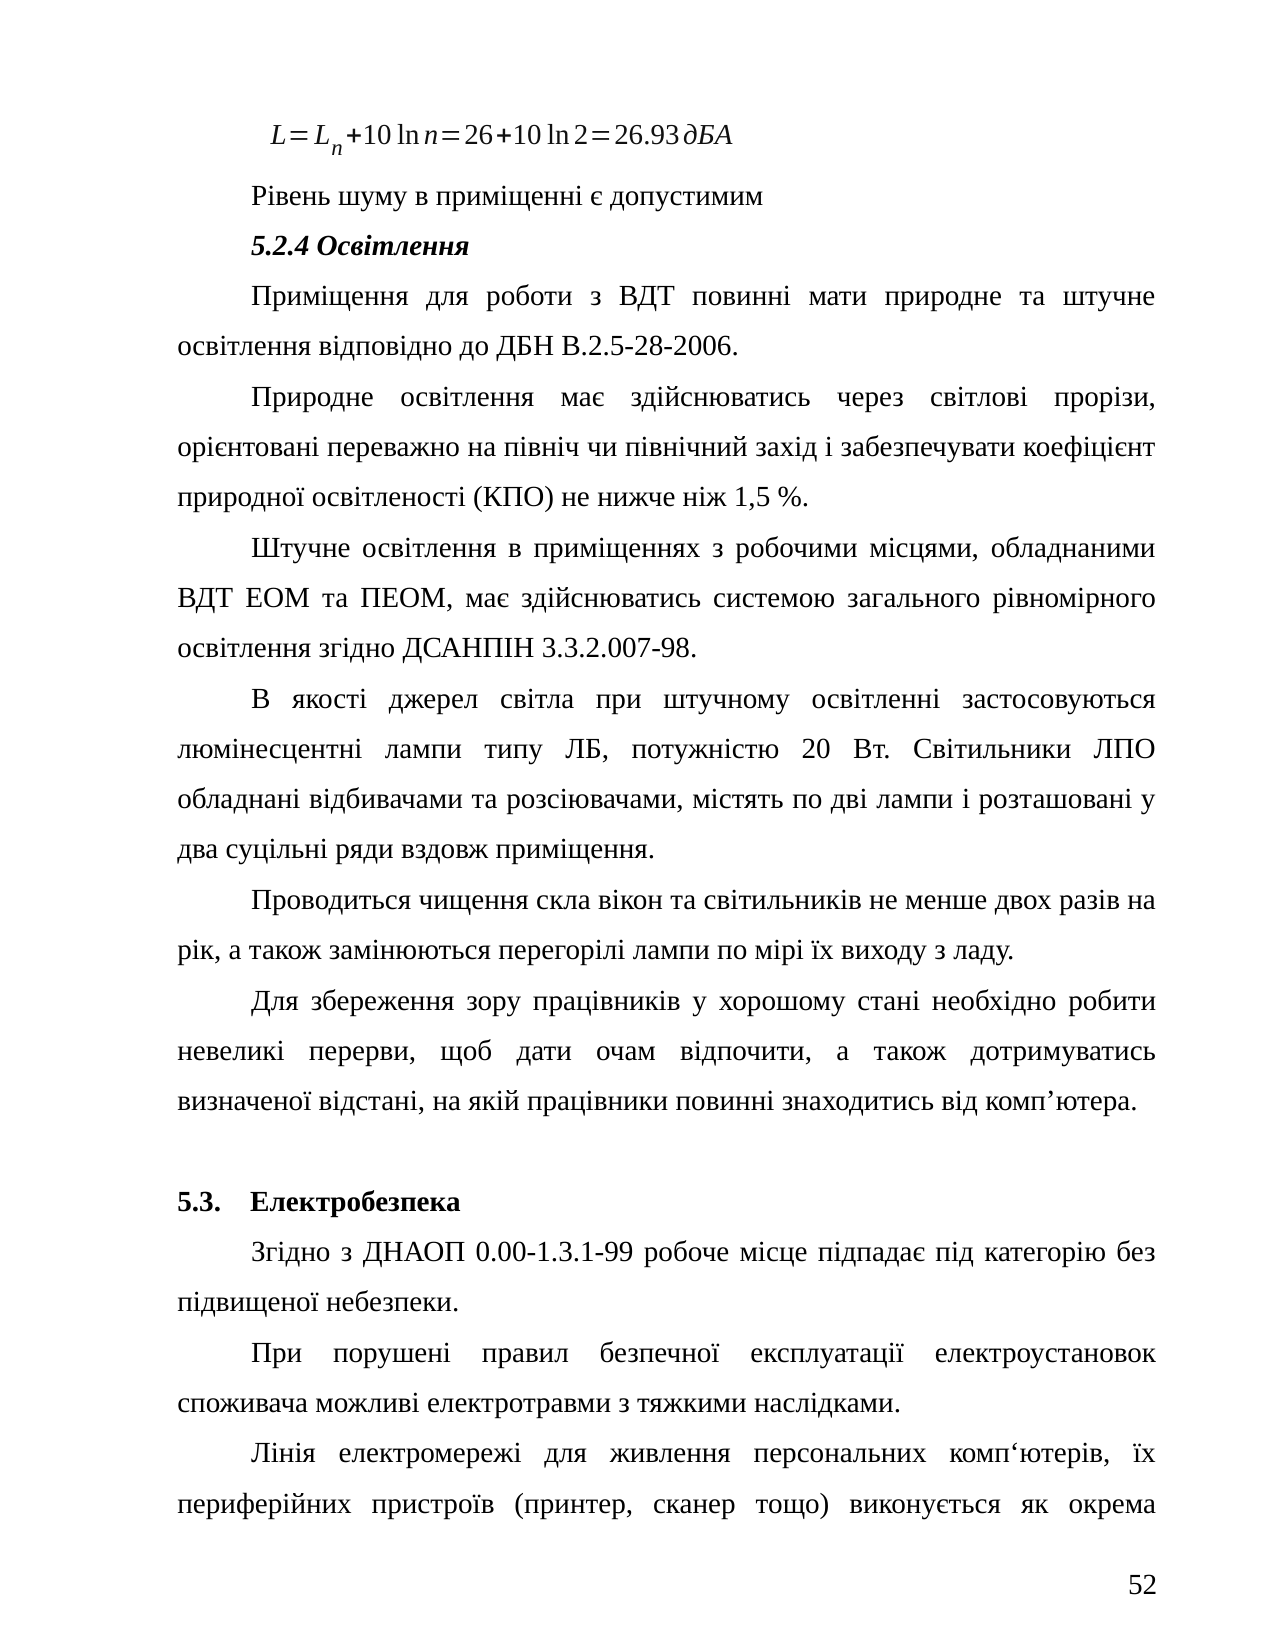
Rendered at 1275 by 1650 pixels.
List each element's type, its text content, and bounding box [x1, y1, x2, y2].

text Природне освітлення має здійснюватись через світлові прорізи, орієнтовані переважно на північ чи північний захід і забезпечувати коефіцієнт природної освітленості (КПО) не нижче ніж 1,5 %. [177, 379, 1157, 513]
subtitle 5.3. Електробезпека [177, 1184, 1157, 1217]
text Згідно з ДНАОП 0.00-1.3.1-99 робоче місце підпадає під категорію без підвищеної небезпеки. [177, 1234, 1157, 1318]
text 5.2.4 Освітлення [177, 228, 1157, 261]
text В якості джерел світла при штучному освітленні застосовуються люмінесцентні лампи типу ЛБ, потужністю 20 Вт. Світильники ЛПО обладнані відбивачами та розсіювачами, містять по дві лампи і розташовані у два суцільні ряди вздовж приміщення. [177, 681, 1157, 865]
text При порушені правил безпечної експлуатації електроустановок споживача можливі електротравми з тяжкими наслідками. [177, 1335, 1157, 1419]
text Лінія електромережі для живлення персональних комп‘ютерів, їх периферійних пристроїв (принтер, сканер тощо) виконується як окрема [177, 1435, 1157, 1519]
text Штучне освітлення в приміщеннях з робочими місцями, обладнаними ВДТ ЕОМ та ПЕОМ, має здійснюватись системою загального рівномірного освітлення згідно ДСанПіН 3.3.2.007-98. [177, 530, 1157, 664]
text Рівень шуму в приміщенні є допустимим [177, 178, 1157, 211]
text Для збереження зору працівників у хорошому стані необхідно робити невеликі перерви, щоб дати очам відпочити, а також дотримуватись визначеної відстані, на якій працівники повинні знаходитись від комп’ютера. [177, 983, 1157, 1117]
text Приміщення для роботи з ВДТ повинні мати природне та штучне освітлення відповідно до ДБН В.2.5-28-2006. [177, 278, 1157, 362]
text Проводиться чищення скла вікон та світильників не менше двох разів на рік, а також замінюються перегорілі лампи по мірі їх виходу з ладу. [177, 882, 1157, 966]
